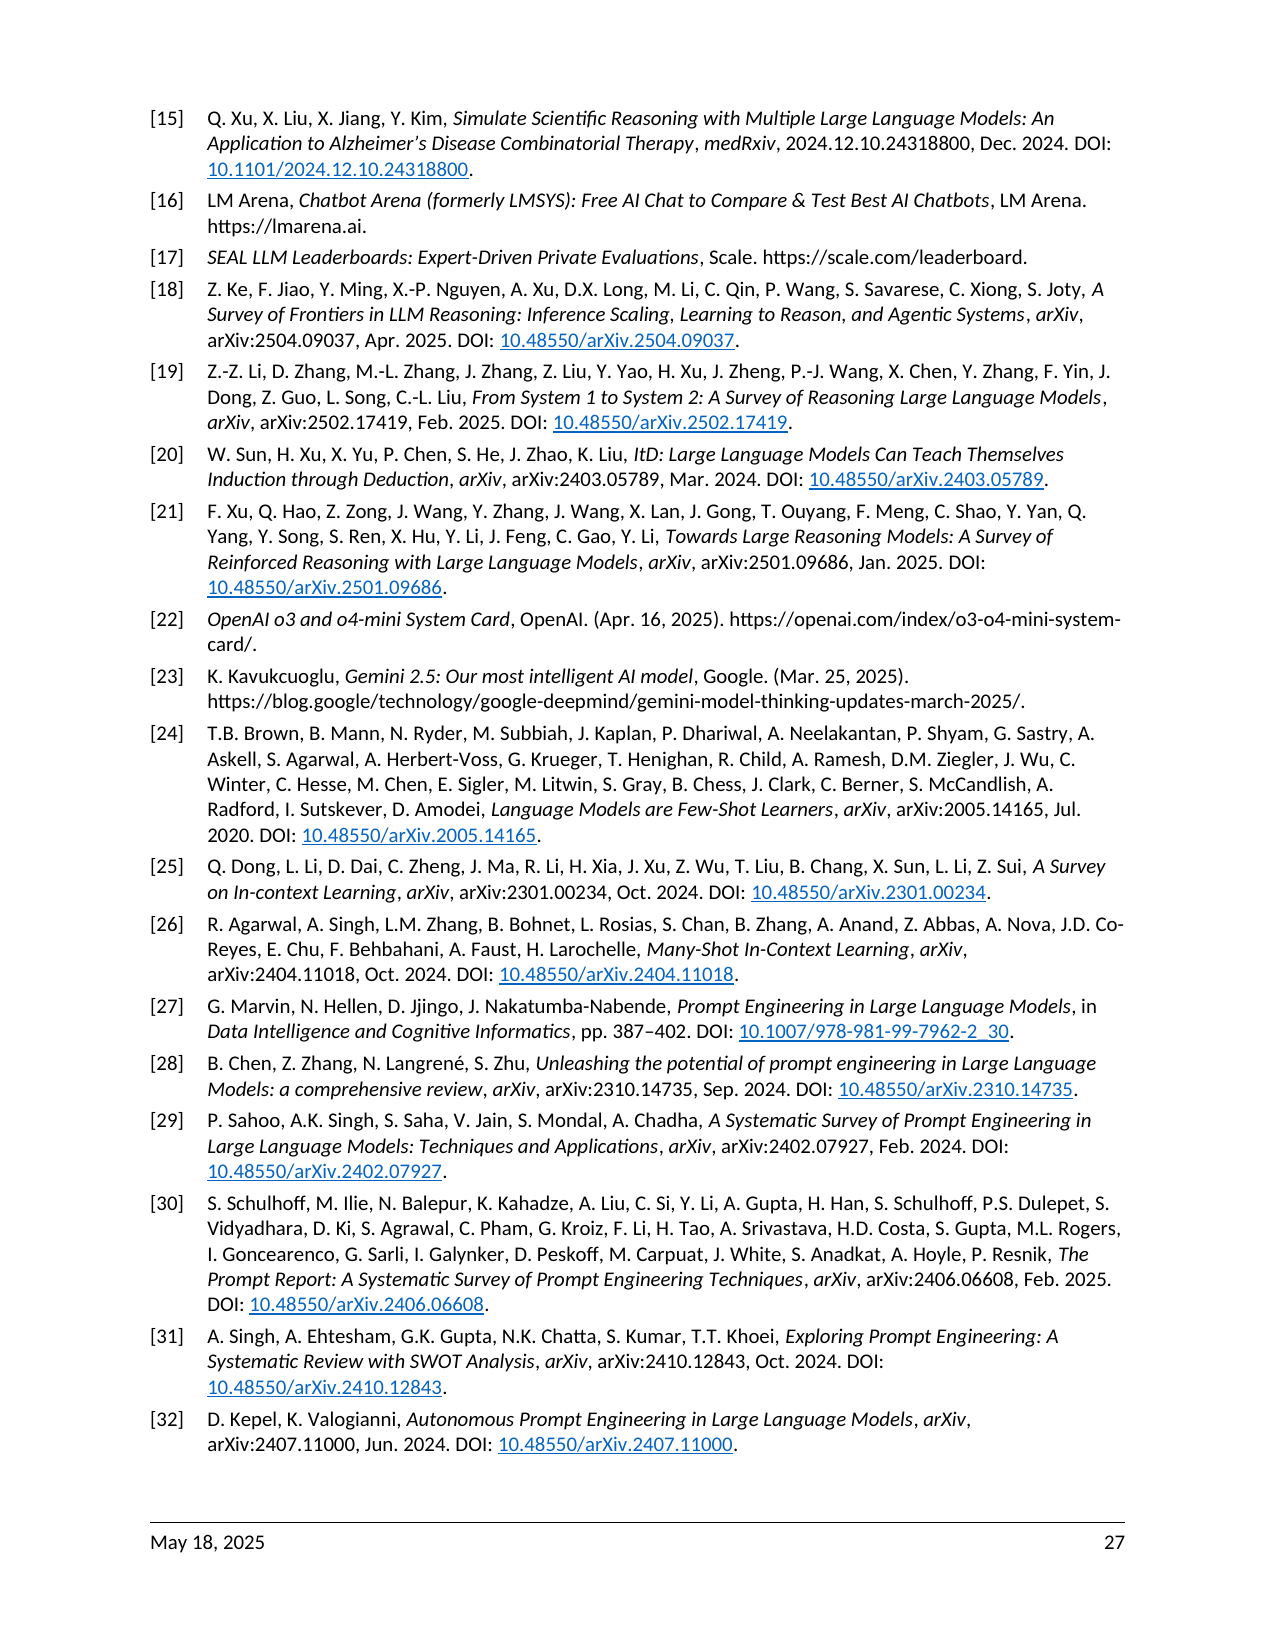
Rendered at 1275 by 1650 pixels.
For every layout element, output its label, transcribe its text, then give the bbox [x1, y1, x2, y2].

subtitle [29] P. Sahoo, A.K. Singh, S. Saha, V. Jain, S. Mondal, A. Chadha, A Systematic Survey of Prompt Engineering in Large Language Models: Techniques and Applications, arXiv, arXiv:2402.07927, Feb. 2024. DOI: 10.48550/arXiv.2402.07927. [150, 1107, 1125, 1184]
subtitle [30] S. Schulhoff, M. Ilie, N. Balepur, K. Kahadze, A. Liu, C. Si, Y. Li, A. Gupta, H. Han, S. Schulhoff, P.S. Dulepet, S. Vidyadhara, D. Ki, S. Agrawal, C. Pham, G. Kroiz, F. Li, H. Tao, A. Srivastava, H.D. Costa, S. Gupta, M.L. Rogers, I. Goncearenco, G. Sarli, I. Galynker, D. Peskoff, M. Carpuat, J. White, S. Anadkat, A. Hoyle, P. Resnik, The Prompt Report: A Systematic Survey of Prompt Engineering Techniques, arXiv, arXiv:2406.06608, Feb. 2025. DOI: 10.48550/arXiv.2406.06608. [150, 1190, 1125, 1317]
subtitle [26] R. Agarwal, A. Singh, L.M. Zhang, B. Bohnet, L. Rosias, S. Chan, B. Zhang, A. Anand, Z. Abbas, A. Nova, J.D. Co-Reyes, E. Chu, F. Behbahani, A. Faust, H. Larochelle, Many-Shot In-Context Learning, arXiv, arXiv:2404.11018, Oct. 2024. DOI: 10.48550/arXiv.2404.11018. [150, 911, 1125, 987]
subtitle [22] OpenAI o3 and o4-mini System Card, OpenAI. (Apr. 16, 2025). https://openai.com/index/o3-o4-mini-system-card/. [150, 606, 1125, 657]
subtitle [20] W. Sun, H. Xu, X. Yu, P. Chen, S. He, J. Zhao, K. Liu, ItD: Large Language Models Can Teach Themselves Induction through Deduction, arXiv, arXiv:2403.05789, Mar. 2024. DOI: 10.48550/arXiv.2403.05789. [150, 441, 1125, 492]
subtitle [31] A. Singh, A. Ehtesham, G.K. Gupta, N.K. Chatta, S. Kumar, T.T. Khoei, Exploring Prompt Engineering: A Systematic Review with SWOT Analysis, arXiv, arXiv:2410.12843, Oct. 2024. DOI: 10.48550/arXiv.2410.12843. [150, 1323, 1125, 1399]
subtitle [23] K. Kavukcuoglu, Gemini 2.5: Our most intelligent AI model, Google. (Mar. 25, 2025). https://blog.google/technology/google-deepmind/gemini-model-thinking-updates-march-2025/. [150, 663, 1125, 714]
subtitle [19] Z.-Z. Li, D. Zhang, M.-L. Zhang, J. Zhang, Z. Liu, Y. Yao, H. Xu, J. Zheng, P.-J. Wang, X. Chen, Y. Zhang, F. Yin, J. Dong, Z. Guo, L. Song, C.-L. Liu, From System 1 to System 2: A Survey of Reasoning Large Language Models, arXiv, arXiv:2502.17419, Feb. 2025. DOI: 10.48550/arXiv.2502.17419. [150, 359, 1125, 435]
subtitle [18] Z. Ke, F. Jiao, Y. Ming, X.-P. Nguyen, A. Xu, D.X. Long, M. Li, C. Qin, P. Wang, S. Savarese, C. Xiong, S. Joty, A Survey of Frontiers in LLM Reasoning: Inference Scaling, Learning to Reason, and Agentic Systems, arXiv, arXiv:2504.09037, Apr. 2025. DOI: 10.48550/arXiv.2504.09037. [150, 276, 1125, 352]
subtitle [27] G. Marvin, N. Hellen, D. Jjingo, J. Nakatumba-Nabende, Prompt Engineering in Large Language Models, in Data Intelligence and Cognitive Informatics, pp. 387–402. DOI: 10.1007/978-981-99-7962-2_30. [150, 993, 1125, 1044]
subtitle [17] SEAL LLM Leaderboards: Expert-Driven Private Evaluations, Scale. https://scale.com/leaderboard. [150, 244, 1125, 270]
subtitle [32] D. Kepel, K. Valogianni, Autonomous Prompt Engineering in Large Language Models, arXiv, arXiv:2407.11000, Jun. 2024. DOI: 10.48550/arXiv.2407.11000. [150, 1406, 1125, 1457]
subtitle [24] T.B. Brown, B. Mann, N. Ryder, M. Subbiah, J. Kaplan, P. Dhariwal, A. Neelakantan, P. Shyam, G. Sastry, A. Askell, S. Agarwal, A. Herbert-Voss, G. Krueger, T. Henighan, R. Child, A. Ramesh, D.M. Ziegler, J. Wu, C. Winter, C. Hesse, M. Chen, E. Sigler, M. Litwin, S. Gray, B. Chess, J. Clark, C. Berner, S. McCandlish, A. Radford, I. Sutskever, D. Amodei, Language Models are Few-Shot Learners, arXiv, arXiv:2005.14165, Jul. 2020. DOI: 10.48550/arXiv.2005.14165. [150, 720, 1125, 847]
subtitle [16] LM Arena, Chatbot Arena (formerly LMSYS): Free AI Chat to Compare & Test Best AI Chatbots, LM Arena. https://lmarena.ai. [150, 187, 1125, 238]
subtitle [15] Q. Xu, X. Liu, X. Jiang, Y. Kim, Simulate Scientific Reasoning with Multiple Large Language Models: An Application to Alzheimer’s Disease Combinatorial Therapy, medRxiv, 2024.12.10.24318800, Dec. 2024. DOI: 10.1101/2024.12.10.24318800. [150, 105, 1125, 181]
subtitle [28] B. Chen, Z. Zhang, N. Langrené, S. Zhu, Unleashing the potential of prompt engineering in Large Language Models: a comprehensive review, arXiv, arXiv:2310.14735, Sep. 2024. DOI: 10.48550/arXiv.2310.14735. [150, 1050, 1125, 1101]
subtitle [25] Q. Dong, L. Li, D. Dai, C. Zheng, J. Ma, R. Li, H. Xia, J. Xu, Z. Wu, T. Liu, B. Chang, X. Sun, L. Li, Z. Sui, A Survey on In-context Learning, arXiv, arXiv:2301.00234, Oct. 2024. DOI: 10.48550/arXiv.2301.00234. [150, 854, 1125, 904]
subtitle [21] F. Xu, Q. Hao, Z. Zong, J. Wang, Y. Zhang, J. Wang, X. Lan, J. Gong, T. Ouyang, F. Meng, C. Shao, Y. Yan, Q. Yang, Y. Song, S. Ren, X. Hu, Y. Li, J. Feng, C. Gao, Y. Li, Towards Large Reasoning Models: A Survey of Reinforced Reasoning with Large Language Models, arXiv, arXiv:2501.09686, Jan. 2025. DOI: 10.48550/arXiv.2501.09686. [150, 498, 1125, 600]
